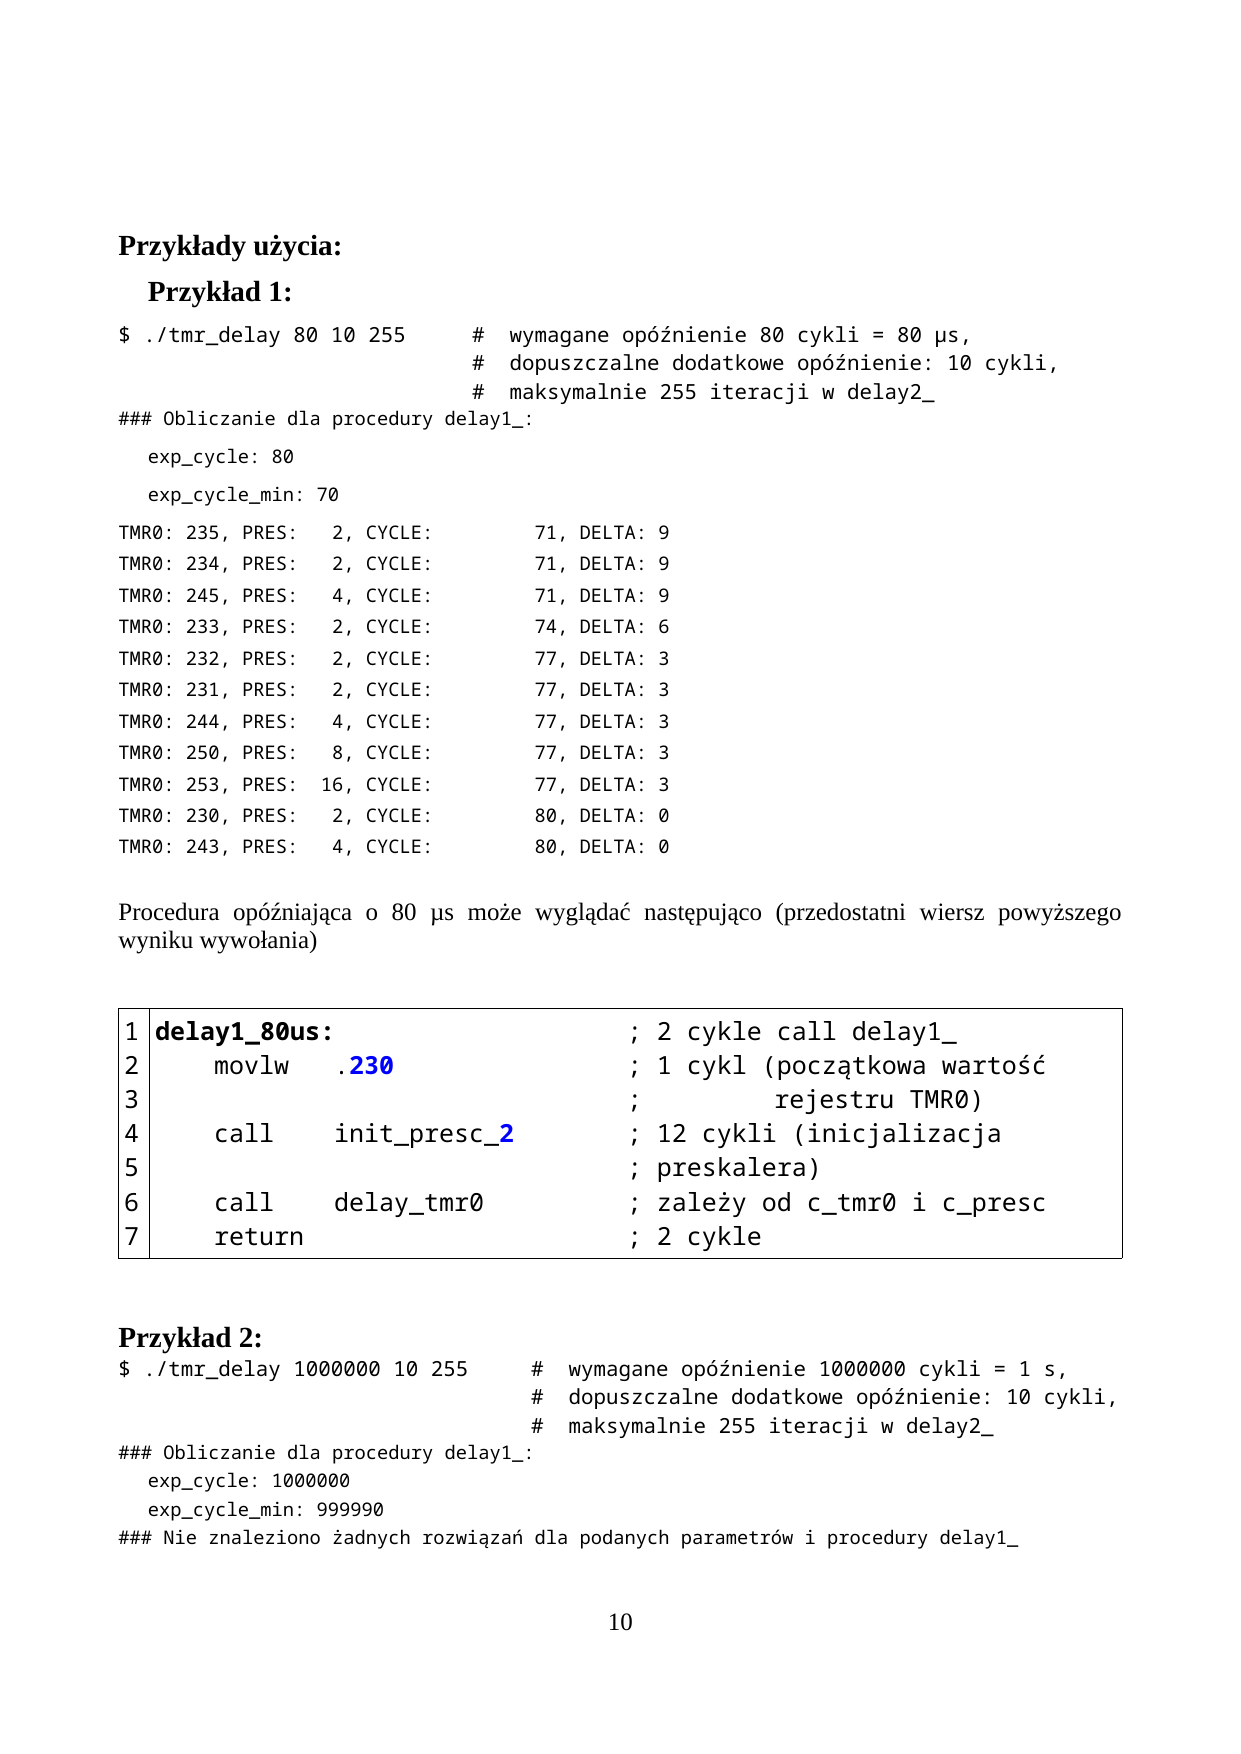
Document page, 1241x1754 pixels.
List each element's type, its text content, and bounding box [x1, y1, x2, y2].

text # maksymalnie 255 iteracji w delay2_ [118, 377, 1122, 405]
text ### Obliczanie dla procedury delay1_: [118, 405, 1122, 431]
text ### Nie znaleziono żadnych rozwiązań dla podanych parametrów i procedury delay1_ [118, 1524, 1122, 1550]
text TMR0: 244, PRES: 4, CYCLE: 77, DELTA: 3 [118, 708, 1122, 733]
text TMR0: 234, PRES: 2, CYCLE: 71, DELTA: 9 [118, 551, 1122, 576]
text TMR0: 232, PRES: 2, CYCLE: 77, DELTA: 3 [118, 645, 1122, 671]
text TMR0: 250, PRES: 8, CYCLE: 77, DELTA: 3 [118, 739, 1122, 765]
text $ ./tmr_delay 80 10 255 # wymagane opóźnienie 80 cykli = 80 µs, [118, 320, 1122, 348]
table_header 1 2 3 4 5 6 7 [119, 1009, 149, 1258]
text Przykłady użycia: [118, 228, 1122, 261]
text TMR0: 235, PRES: 2, CYCLE: 71, DELTA: 9 [118, 519, 1122, 545]
text exp_cycle: 80 [118, 443, 1122, 469]
text Przykład 2: [118, 1320, 1122, 1354]
text # dopuszczalne dodatkowe opóźnienie: 10 cykli, [118, 348, 1122, 377]
text Procedura opóźniająca o 80 µs może wyglądać następująco (przedostatni wiersz powyższego wyniku wywołania) [118, 897, 1122, 954]
text $ ./tmr_delay 1000000 10 255 # wymagane opóźnienie 1000000 cykli = 1 s, [118, 1354, 1122, 1382]
text TMR0: 253, PRES: 16, CYCLE: 77, DELTA: 3 [118, 771, 1122, 796]
text # dopuszczalne dodatkowe opóźnienie: 10 cykli, [118, 1382, 1122, 1411]
text TMR0: 243, PRES: 4, CYCLE: 80, DELTA: 0 [118, 834, 1122, 859]
text TMR0: 230, PRES: 2, CYCLE: 80, DELTA: 0 [118, 802, 1122, 828]
text TMR0: 231, PRES: 2, CYCLE: 77, DELTA: 3 [118, 677, 1122, 702]
text exp_cycle: 1000000 [118, 1468, 1122, 1493]
text exp_cycle_min: 70 [118, 481, 1122, 507]
text exp_cycle_min: 999990 [118, 1496, 1122, 1522]
table_header delay1_80us: ; 2 cykle call delay1_ movlw .230 ; 1 cykl (początkowa wartość ; rejestru TMR0) call init_presc_2 ; 12 cykli (inicjalizacja ; preskalera) call delay_tmr0 ; zależy od c_tmr0 i c_presc return ; 2 cykle [150, 1009, 1122, 1258]
text Przykład 1: [118, 274, 1122, 307]
text TMR0: 233, PRES: 2, CYCLE: 74, DELTA: 6 [118, 614, 1122, 639]
text ### Obliczanie dla procedury delay1_: [118, 1439, 1122, 1465]
text # maksymalnie 255 iteracji w delay2_ [118, 1411, 1122, 1439]
text TMR0: 245, PRES: 4, CYCLE: 71, DELTA: 9 [118, 582, 1122, 608]
